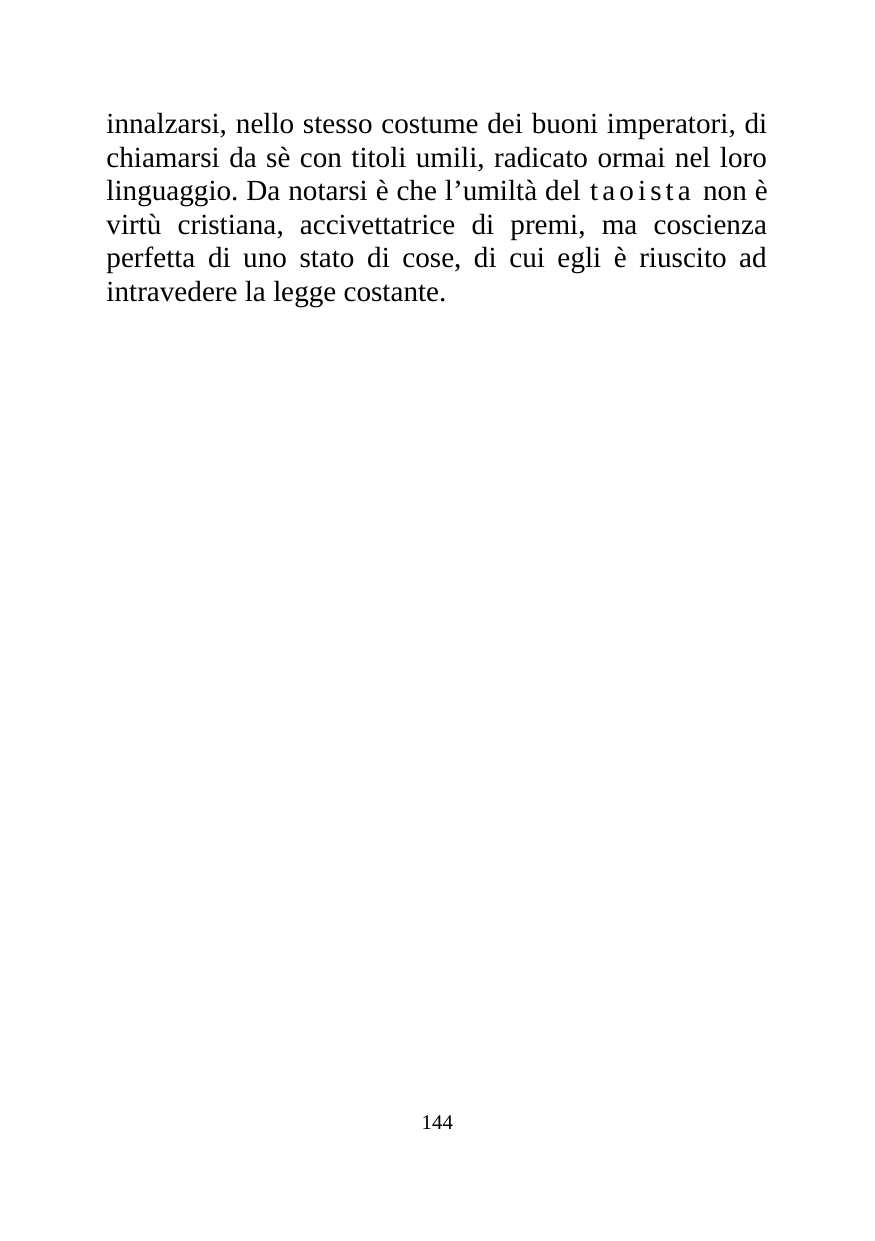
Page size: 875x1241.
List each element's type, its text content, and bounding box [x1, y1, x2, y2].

text innalzarsi, nello stesso costume dei buoni imperatori, di chiamarsi da sè con titoli umili, radicato ormai nel loro linguaggio. Da notarsi è che l’umiltà del taoista non è virtù cristiana, accivettatrice di premi, ma coscienza perfetta di uno stato di cose, di cui egli è riuscito ad intravedere la legge costante. [106, 106, 768, 307]
